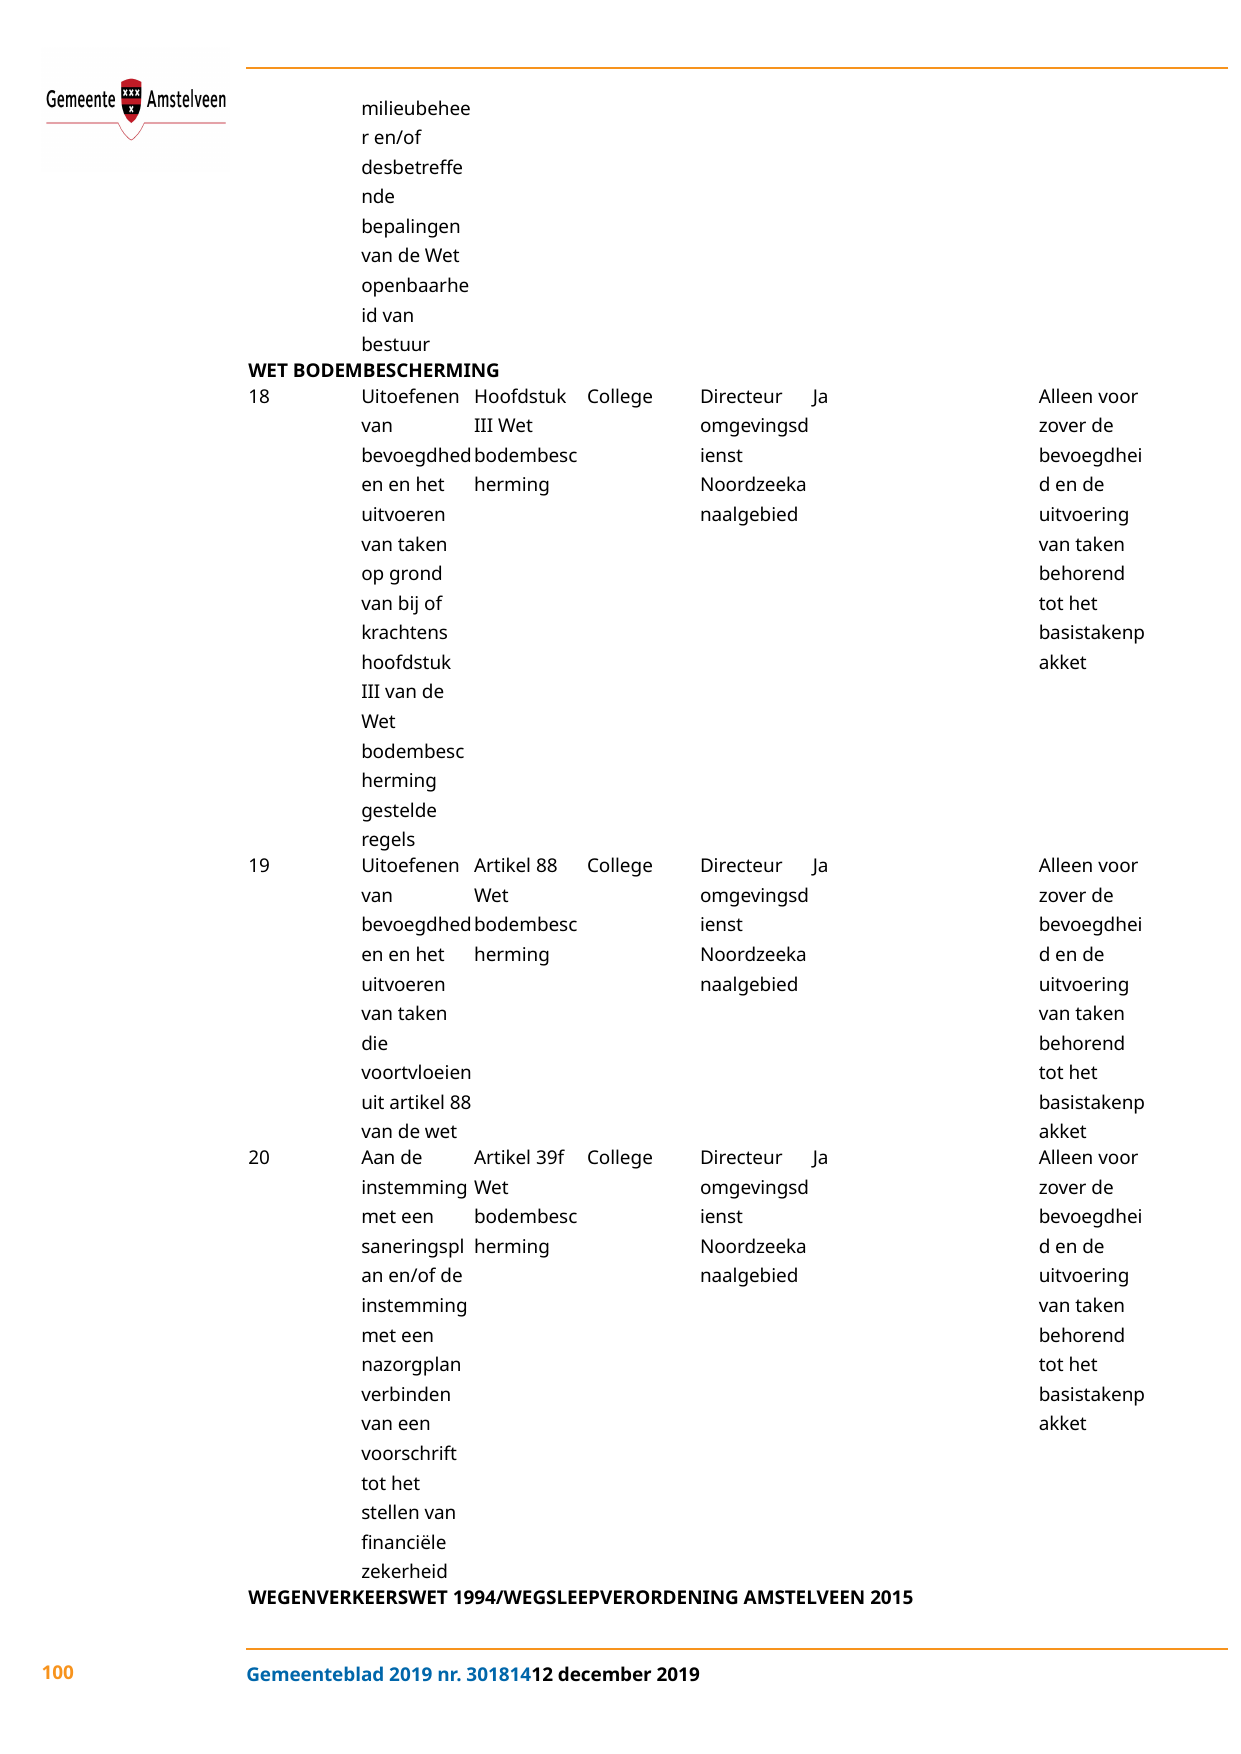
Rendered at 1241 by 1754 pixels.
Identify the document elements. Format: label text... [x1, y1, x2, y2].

table_cell Directeur omgevingsdienst Noordzeekanaalgebied [700, 383, 813, 852]
table_cell milieubeheer en/of desbetreffende bepalingen van de Wet openbaarheid van bestuur [361, 95, 474, 357]
table_cell [587, 95, 700, 357]
table_cell [700, 95, 813, 357]
table_cell [1039, 95, 1152, 357]
table_cell [926, 1144, 1038, 1584]
table_cell [926, 95, 1038, 357]
table_cell 18 [248, 383, 361, 852]
table_cell [813, 95, 926, 357]
table_cell Directeur omgevingsdienst Noordzeekanaalgebied [700, 853, 813, 1144]
table_cell College [587, 853, 700, 1144]
table_cell [248, 95, 361, 357]
table_cell Artikel 39f Wet bodembescherming [474, 1144, 587, 1584]
table_cell Aan de instemming met een saneringsplan en/of de instemming met een nazorgplan verbinden van een voorschrift tot het stellen van financiële zekerheid [361, 1144, 474, 1584]
table_cell Alleen voor zover de bevoegdheid en de uitvoering van taken behorend tot het basistakenpakket [1039, 383, 1152, 852]
table_cell Alleen voor zover de bevoegdheid en de uitvoering van taken behorend tot het basistakenpakket [1039, 1144, 1152, 1584]
table_cell Alleen voor zover de bevoegdheid en de uitvoering van taken behorend tot het basistakenpakket [1039, 853, 1152, 1144]
table_cell 19 [248, 853, 361, 1144]
table_cell [926, 383, 1038, 852]
table_cell 20 [248, 1144, 361, 1584]
table_cell Ja [813, 853, 926, 1144]
table_cell Directeur omgevingsdienst Noordzeekanaalgebied [700, 1144, 813, 1584]
table_cell Uitoefenen van bevoegdheden en het uitvoeren van taken die voortvloeien uit artikel 88 van de wet [361, 853, 474, 1144]
table_cell Hoofdstuk III Wet bodembescherming [474, 383, 587, 852]
table_cell [474, 95, 587, 357]
table_cell Artikel 88 Wet bodembescherming [474, 853, 587, 1144]
table_cell WEGENVERKEERSWET 1994/WEGSLEEPVERORDENING AMSTELVEEN 2015 [248, 1584, 1152, 1610]
table_cell Ja [813, 1144, 926, 1584]
table_cell WET BODEMBESCHERMING [248, 357, 1152, 383]
picture [41, 47, 231, 172]
table_cell Ja [813, 383, 926, 852]
table_cell College [587, 383, 700, 852]
table_cell [926, 853, 1038, 1144]
table_cell Uitoefenen van bevoegdheden en het uitvoeren van taken op grond van bij of krachtens hoofdstuk III van de Wet bodembescherming gestelde regels [361, 383, 474, 852]
table_cell College [587, 1144, 700, 1584]
